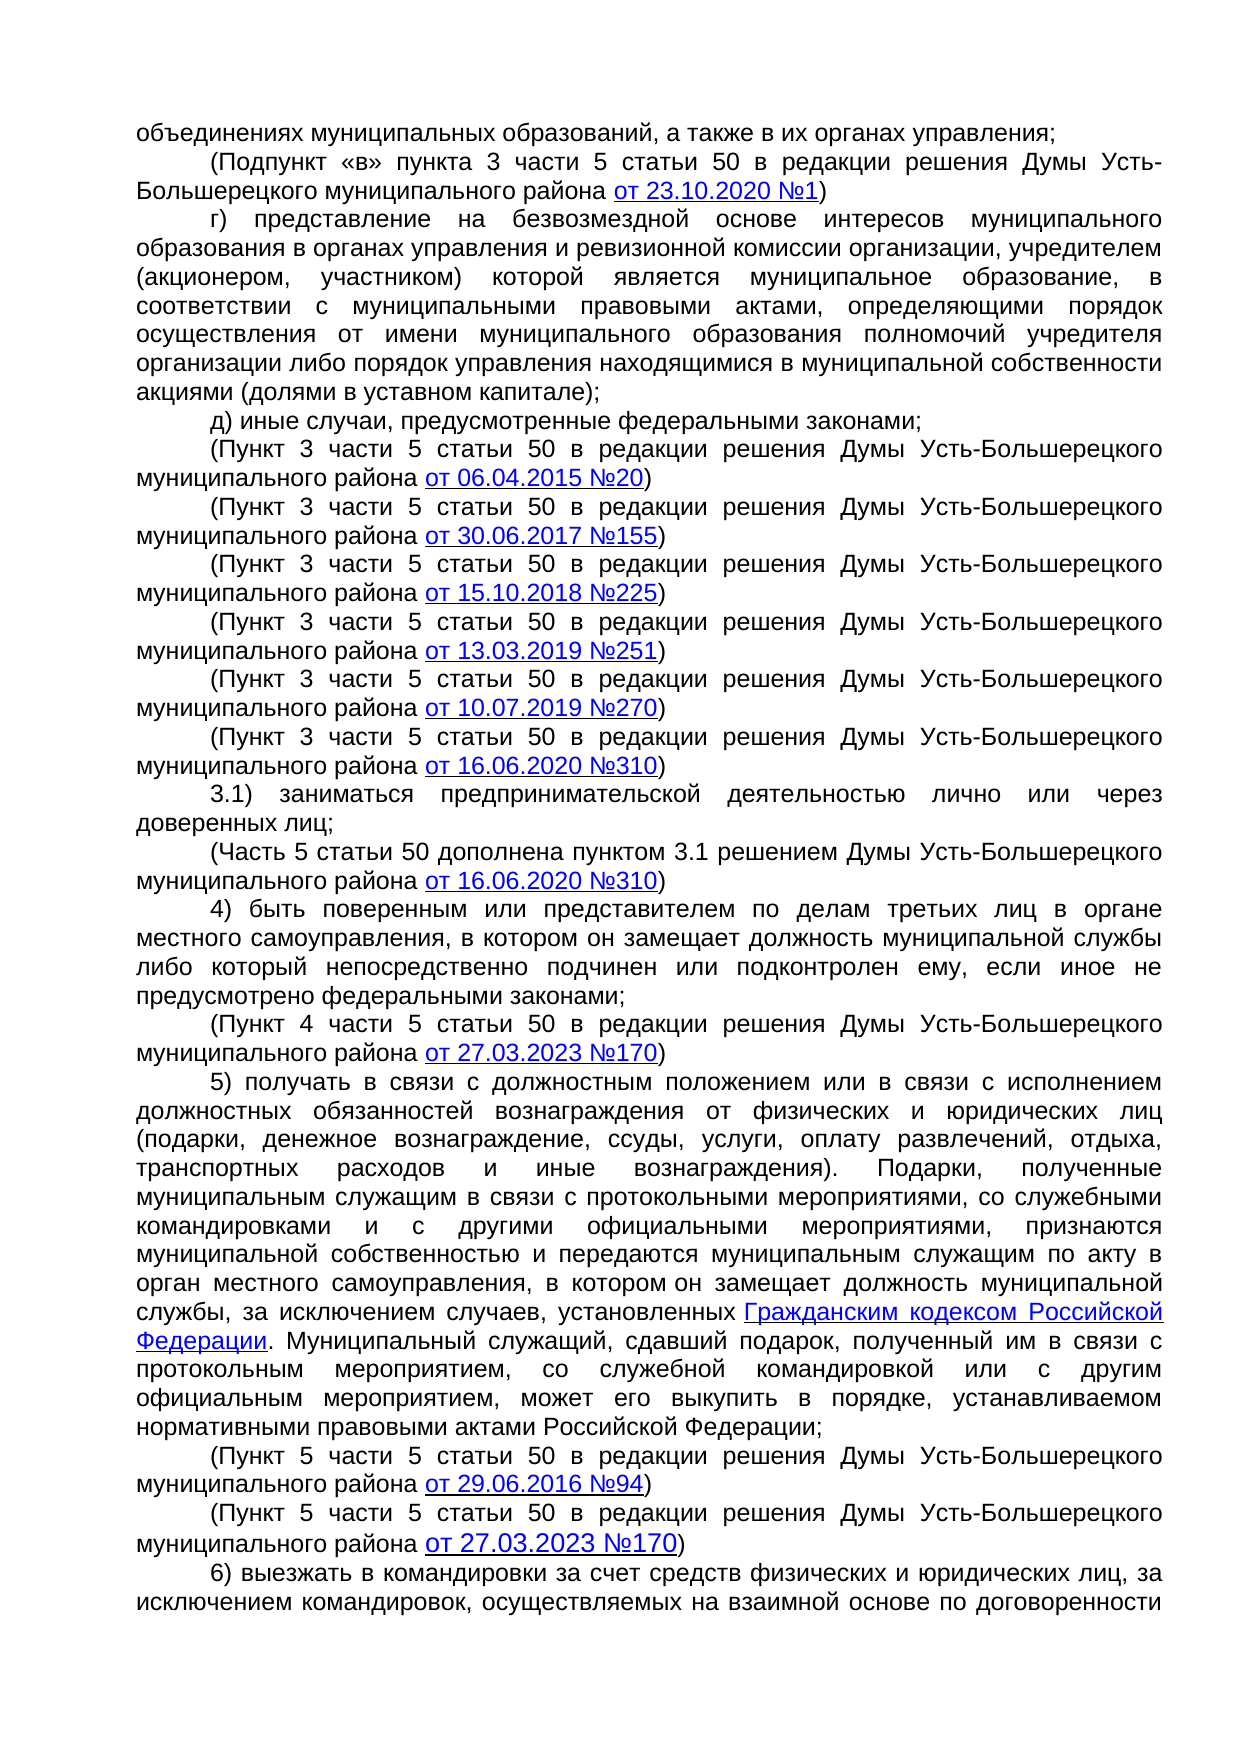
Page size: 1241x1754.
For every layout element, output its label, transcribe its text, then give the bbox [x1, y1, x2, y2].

text д) иные случаи, предусмотренные федеральными законами; [136, 406, 1163, 434]
text (Пункт 3 части 5 статьи 50 в редакции решения Думы Усть-Большерецкого муниципального района от 13.03.2019 №251) [136, 607, 1163, 664]
text (Пункт 3 части 5 статьи 50 в редакции решения Думы Усть-Большерецкого муниципального района от 10.07.2019 №270) [136, 664, 1163, 722]
text 4) быть поверенным или представителем по делам третьих лиц в органе местного самоуправления, в котором он замещает должность муниципальной службы либо который непосредственно подчинен или подконтролен ему, если иное не предусмотрено федеральными законами; [136, 894, 1163, 1009]
text (Пункт 5 части 5 статьи 50 в редакции решения Думы Усть-Большерецкого муниципального района от 27.03.2023 №170) [136, 1498, 1163, 1558]
text 5) получать в связи с должностным положением или в связи с исполнением должностных обязанностей вознаграждения от физических и юридических лиц (подарки, денежное вознаграждение, ссуды, услуги, оплату развлечений, отдыха, транспортных расходов и иные вознаграждения). Подарки, полученные муниципальным служащим в связи с протокольными мероприятиями, со служебными командировками и с другими официальными мероприятиями, признаются муниципальной собственностью и передаются муниципальным служащим по акту в орган местного самоуправления, в котором он замещает должность муниципальной службы, за исключением случаев, установленных Гражданским кодексом Российской Федерации. Муниципальный служащий, сдавший подарок, полученный им в связи с протокольным мероприятием, со служебной командировкой или с другим официальным мероприятием, может его выкупить в порядке, устанавливаемом нормативными правовыми актами Российской Федерации; [136, 1067, 1163, 1441]
text г) представление на безвозмездной основе интересов муниципального образования в органах управления и ревизионной комиссии организации, учредителем (акционером, участником) которой является муниципальное образование, в соответствии с муниципальными правовыми актами, определяющими порядок осуществления от имени муниципального образования полномочий учредителя организации либо порядок управления находящимися в муниципальной собственности акциями (долями в уставном капитале); [136, 204, 1163, 406]
text 3.1) заниматься предпринимательской деятельностью лично или через доверенных лиц; [136, 779, 1163, 837]
text объединениях муниципальных образований, а также в их органах управления; [136, 118, 1163, 147]
text 6) выезжать в командировки за счет средств физических и юридических лиц, за исключением командировок, осуществляемых на взаимной основе по договоренности [136, 1558, 1163, 1616]
text (Подпункт «в» пункта 3 части 5 статьи 50 в редакции решения Думы Усть-Большерецкого муниципального района от 23.10.2020 №1) [136, 147, 1163, 204]
text (Пункт 3 части 5 статьи 50 в редакции решения Думы Усть-Большерецкого муниципального района от 30.06.2017 №155) [136, 492, 1163, 549]
text (Пункт 5 части 5 статьи 50 в редакции решения Думы Усть-Большерецкого муниципального района от 29.06.2016 №94) [136, 1441, 1163, 1498]
text (Пункт 4 части 5 статьи 50 в редакции решения Думы Усть-Большерецкого муниципального района от 27.03.2023 №170) [136, 1009, 1163, 1067]
text (Пункт 3 части 5 статьи 50 в редакции решения Думы Усть-Большерецкого муниципального района от 15.10.2018 №225) [136, 549, 1163, 607]
text (Пункт 3 части 5 статьи 50 в редакции решения Думы Усть-Большерецкого муниципального района от 16.06.2020 №310) [136, 722, 1163, 779]
text (Часть 5 статьи 50 дополнена пунктом 3.1 решением Думы Усть-Большерецкого муниципального района от 16.06.2020 №310) [136, 837, 1163, 894]
text (Пункт 3 части 5 статьи 50 в редакции решения Думы Усть-Большерецкого муниципального района от 06.04.2015 №20) [136, 434, 1163, 492]
